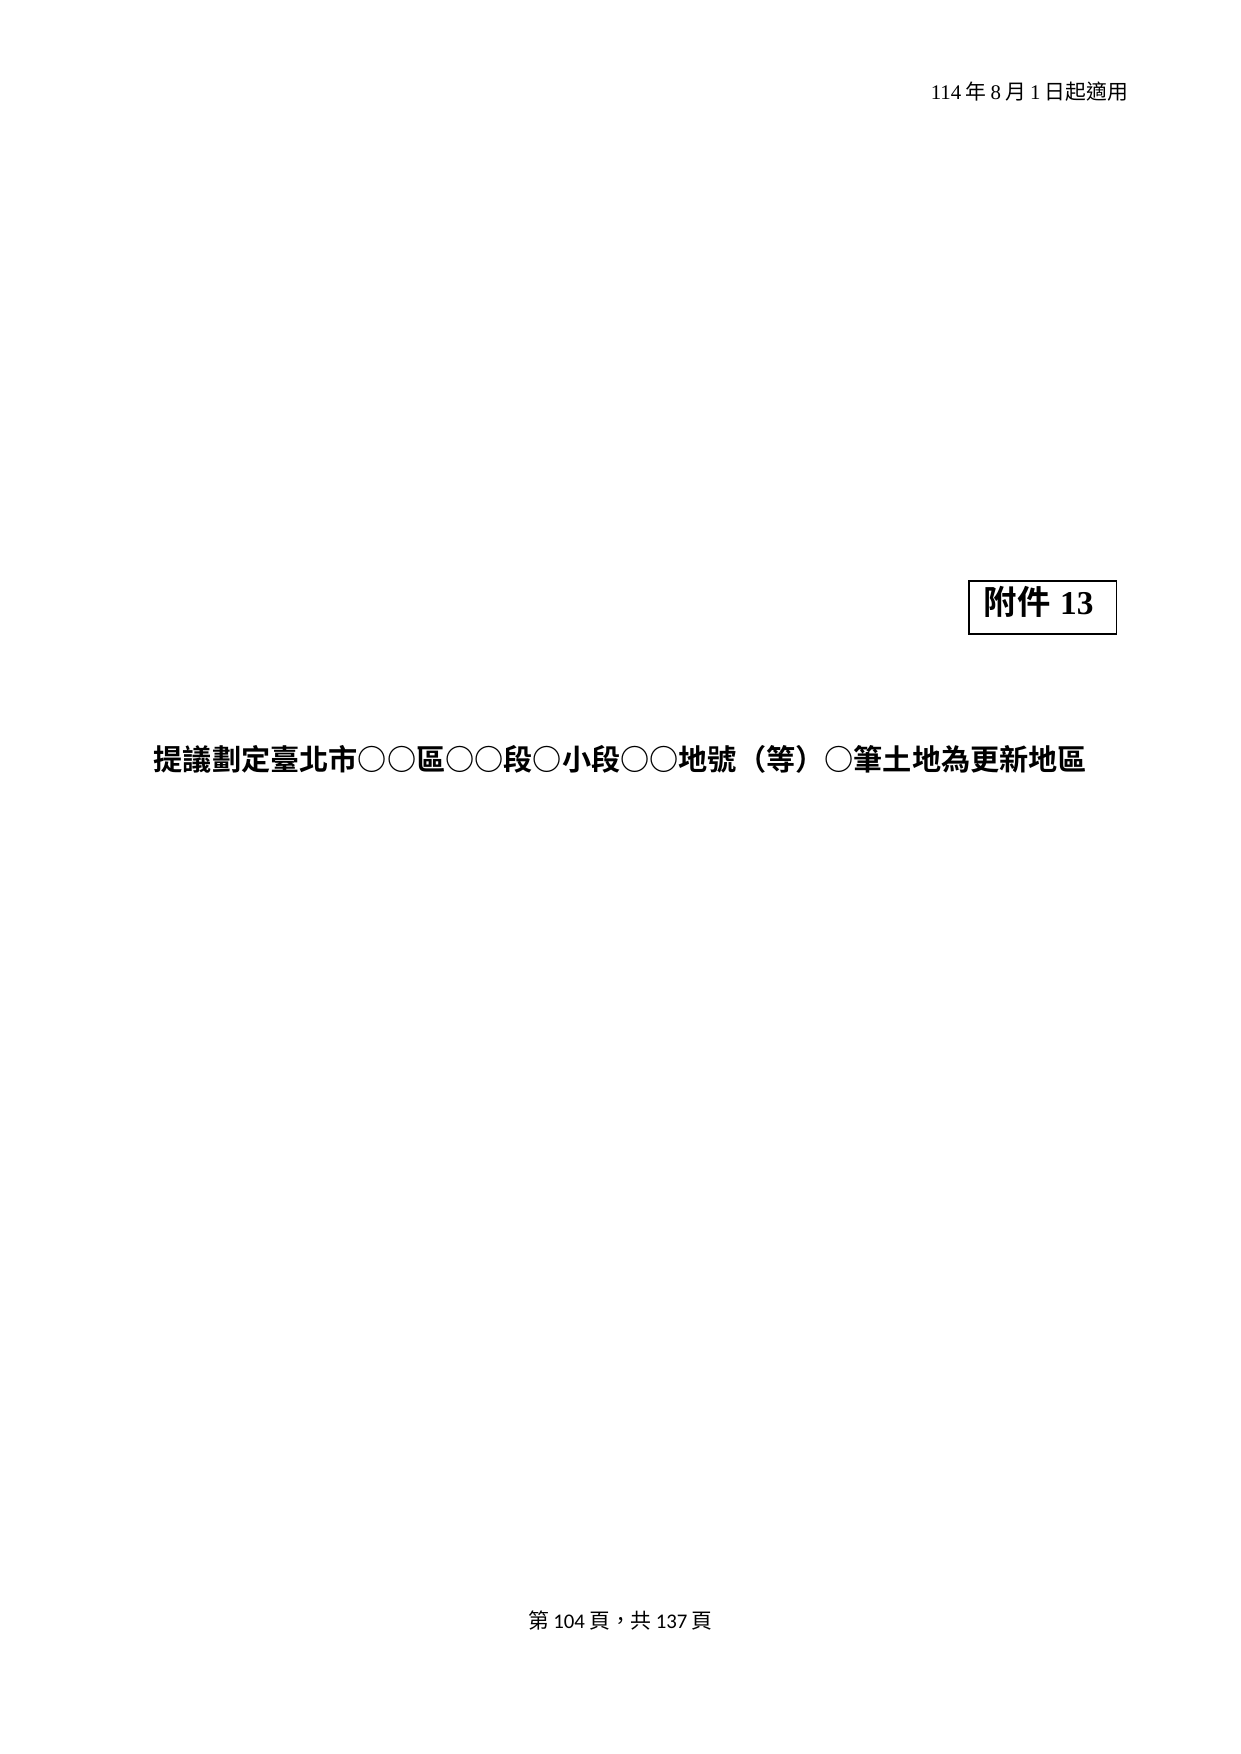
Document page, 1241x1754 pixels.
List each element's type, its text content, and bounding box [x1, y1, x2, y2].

text 提議劃定臺北市○○區○○段○小段○○地號（等）○筆土地為更新地區 [112, 733, 1128, 779]
